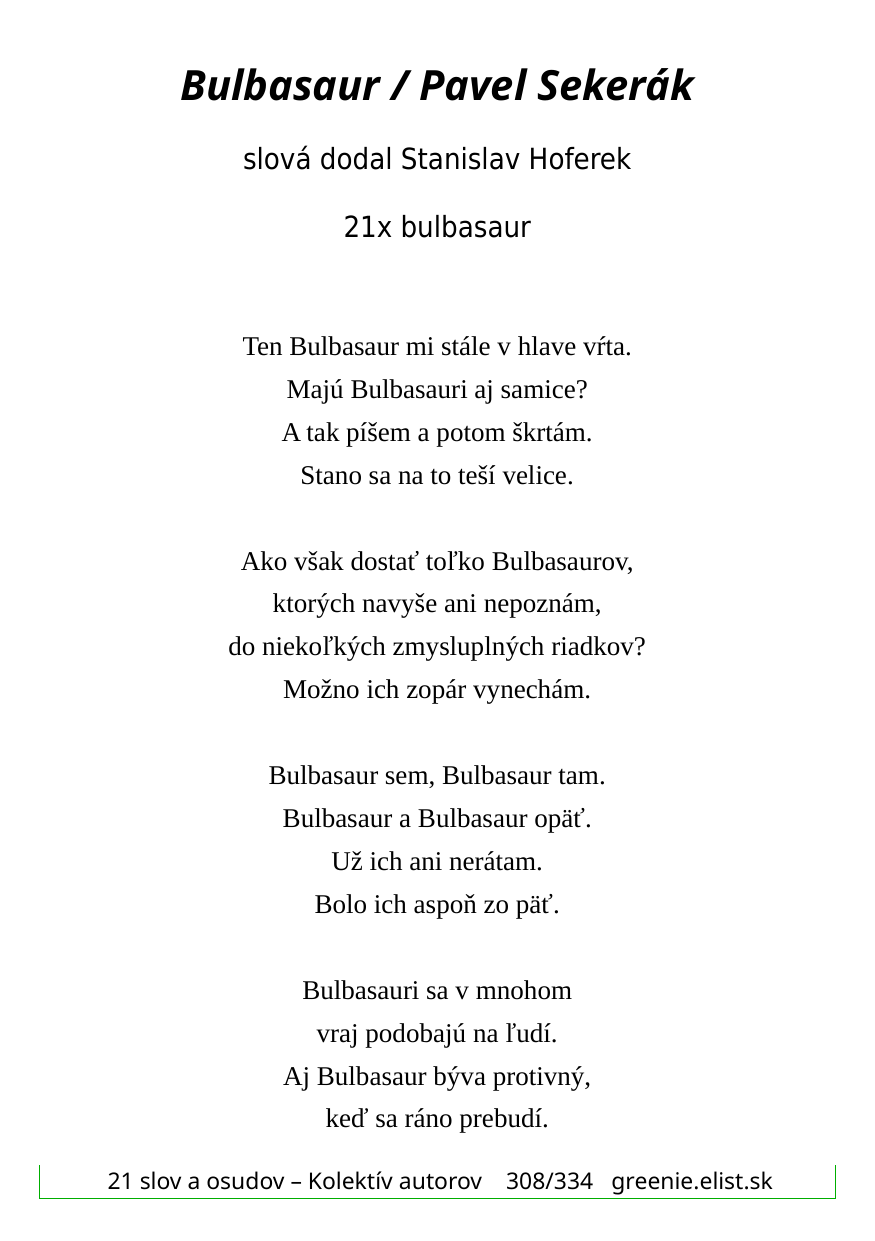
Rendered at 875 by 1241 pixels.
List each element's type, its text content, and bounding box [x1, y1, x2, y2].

text Bulbasaur a Bulbasaur opäť. [41, 802, 833, 833]
text Ten Bulbasaur mi stále v hlave vŕta. [41, 330, 833, 361]
text 21x bulbasaur [41, 210, 833, 244]
text Bolo ich aspoň zo päť. [41, 888, 833, 919]
text Bulbasauri sa v mnohom [41, 974, 833, 1005]
text ktorých navyše ani nepoznám, [41, 588, 833, 619]
text do niekoľkých zmysluplných riadkov? [41, 631, 833, 662]
text Už ich ani nerátam. [41, 845, 833, 876]
text keď sa ráno prebudí. [41, 1103, 833, 1134]
text A tak píšem a potom škrtám. [41, 416, 833, 447]
text Bulbasaur sem, Bulbasaur tam. [41, 759, 833, 790]
text Majú Bulbasauri aj samice? [41, 373, 833, 404]
text slová dodal Stanislav Hoferek [41, 142, 833, 176]
text Možno ich zopár vynechám. [41, 673, 833, 704]
subtitle Bulbasaur / Pavel Sekerák [41, 56, 833, 113]
text vraj podobajú na ľudí. [41, 1017, 833, 1048]
text Ako však dostať toľko Bulbasaurov, [41, 545, 833, 576]
text Stano sa na to teší velice. [41, 459, 833, 490]
text Aj Bulbasaur býva protivný, [41, 1060, 833, 1091]
